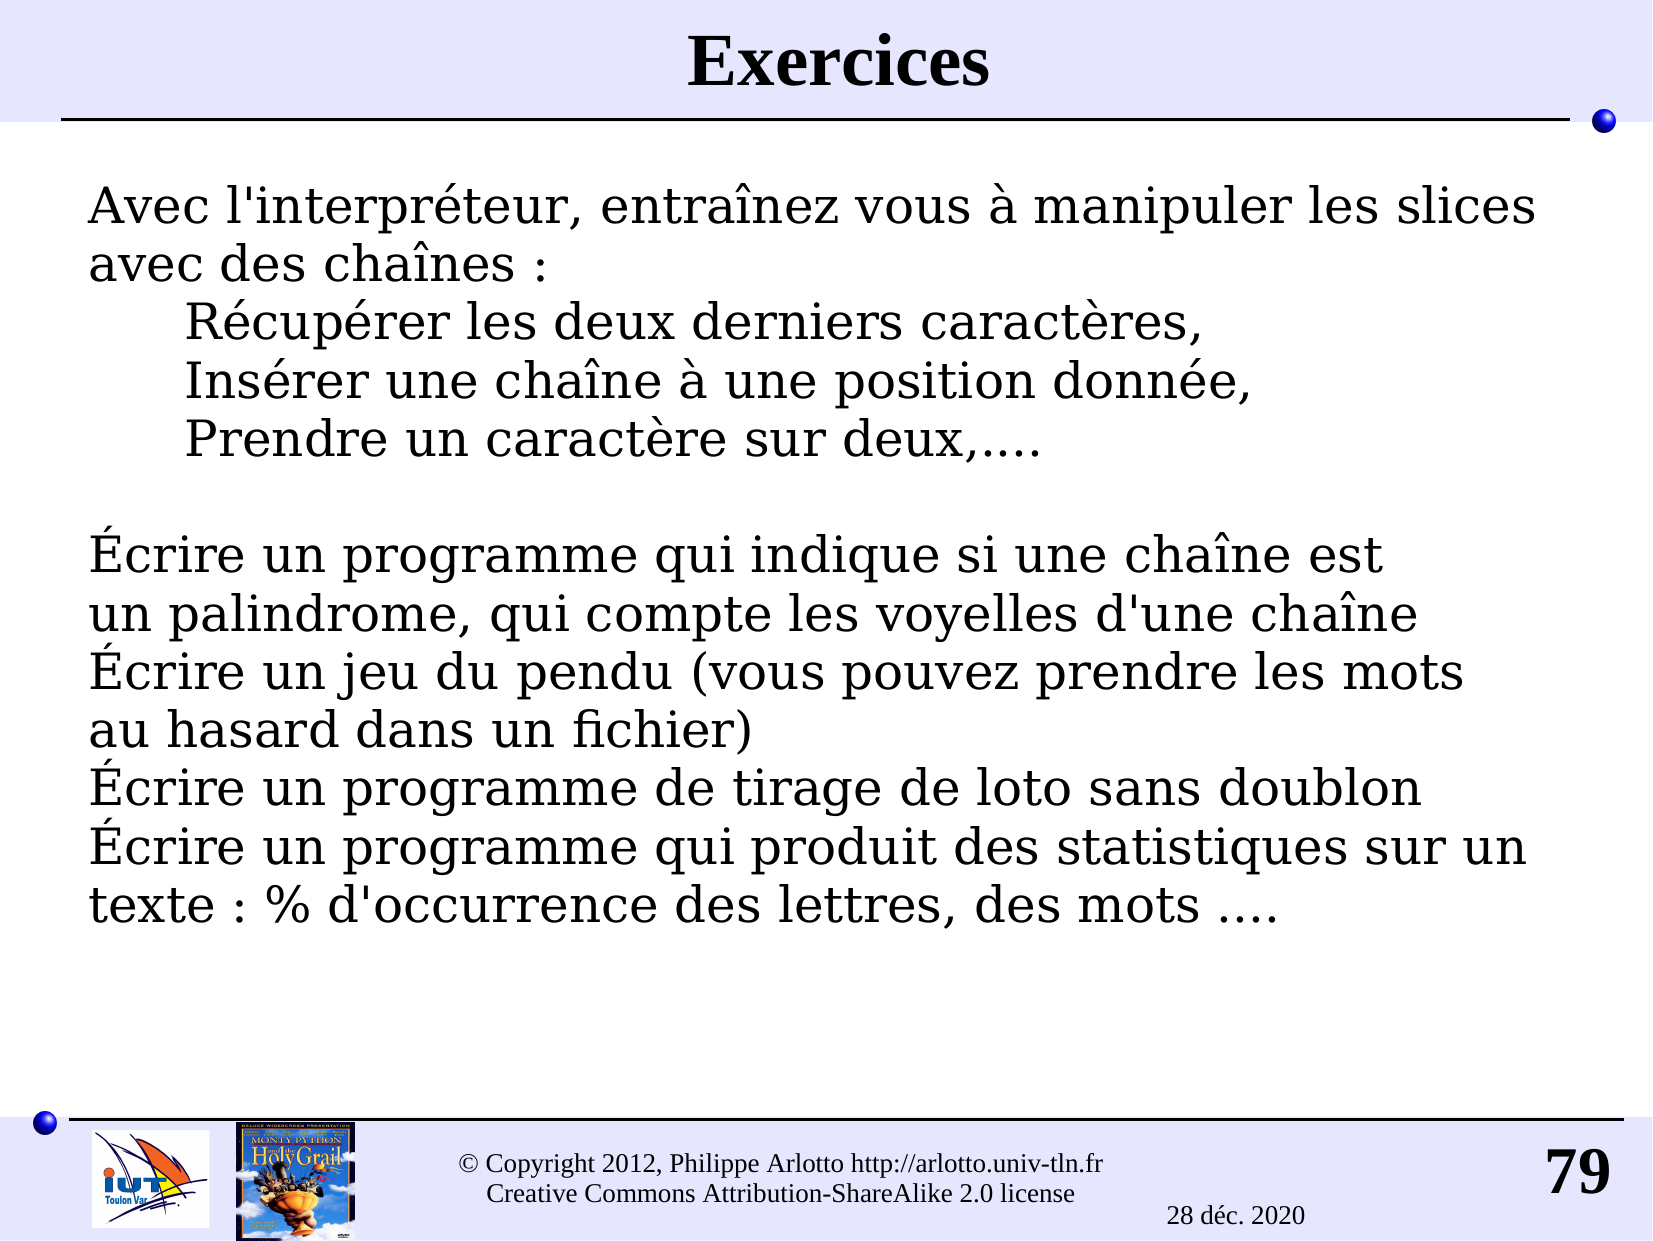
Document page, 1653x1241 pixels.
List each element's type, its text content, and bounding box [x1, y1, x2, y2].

text_box Avec l'interpréteur, entraînez vous à manipuler les slices avec des chaînes : Récupérer les deux derniers caractères, Insérer une chaîne à une position donnée, Prendre un caractère sur deux,.... Écrire un programme qui indique si une chaîne est un palindrome, qui compte les voyelles d'une chaîne Écrire un jeu du pendu (vous pouvez prendre les mots au hasard dans un fichier) Écrire un programme de tirage de loto sans doublon Écrire un programme qui produit des statistiques sur un texte : % d'occurrence des lettres, des mots .... [88, 177, 1545, 939]
picture [236, 1122, 355, 1241]
title Exercices [95, 14, 1585, 107]
